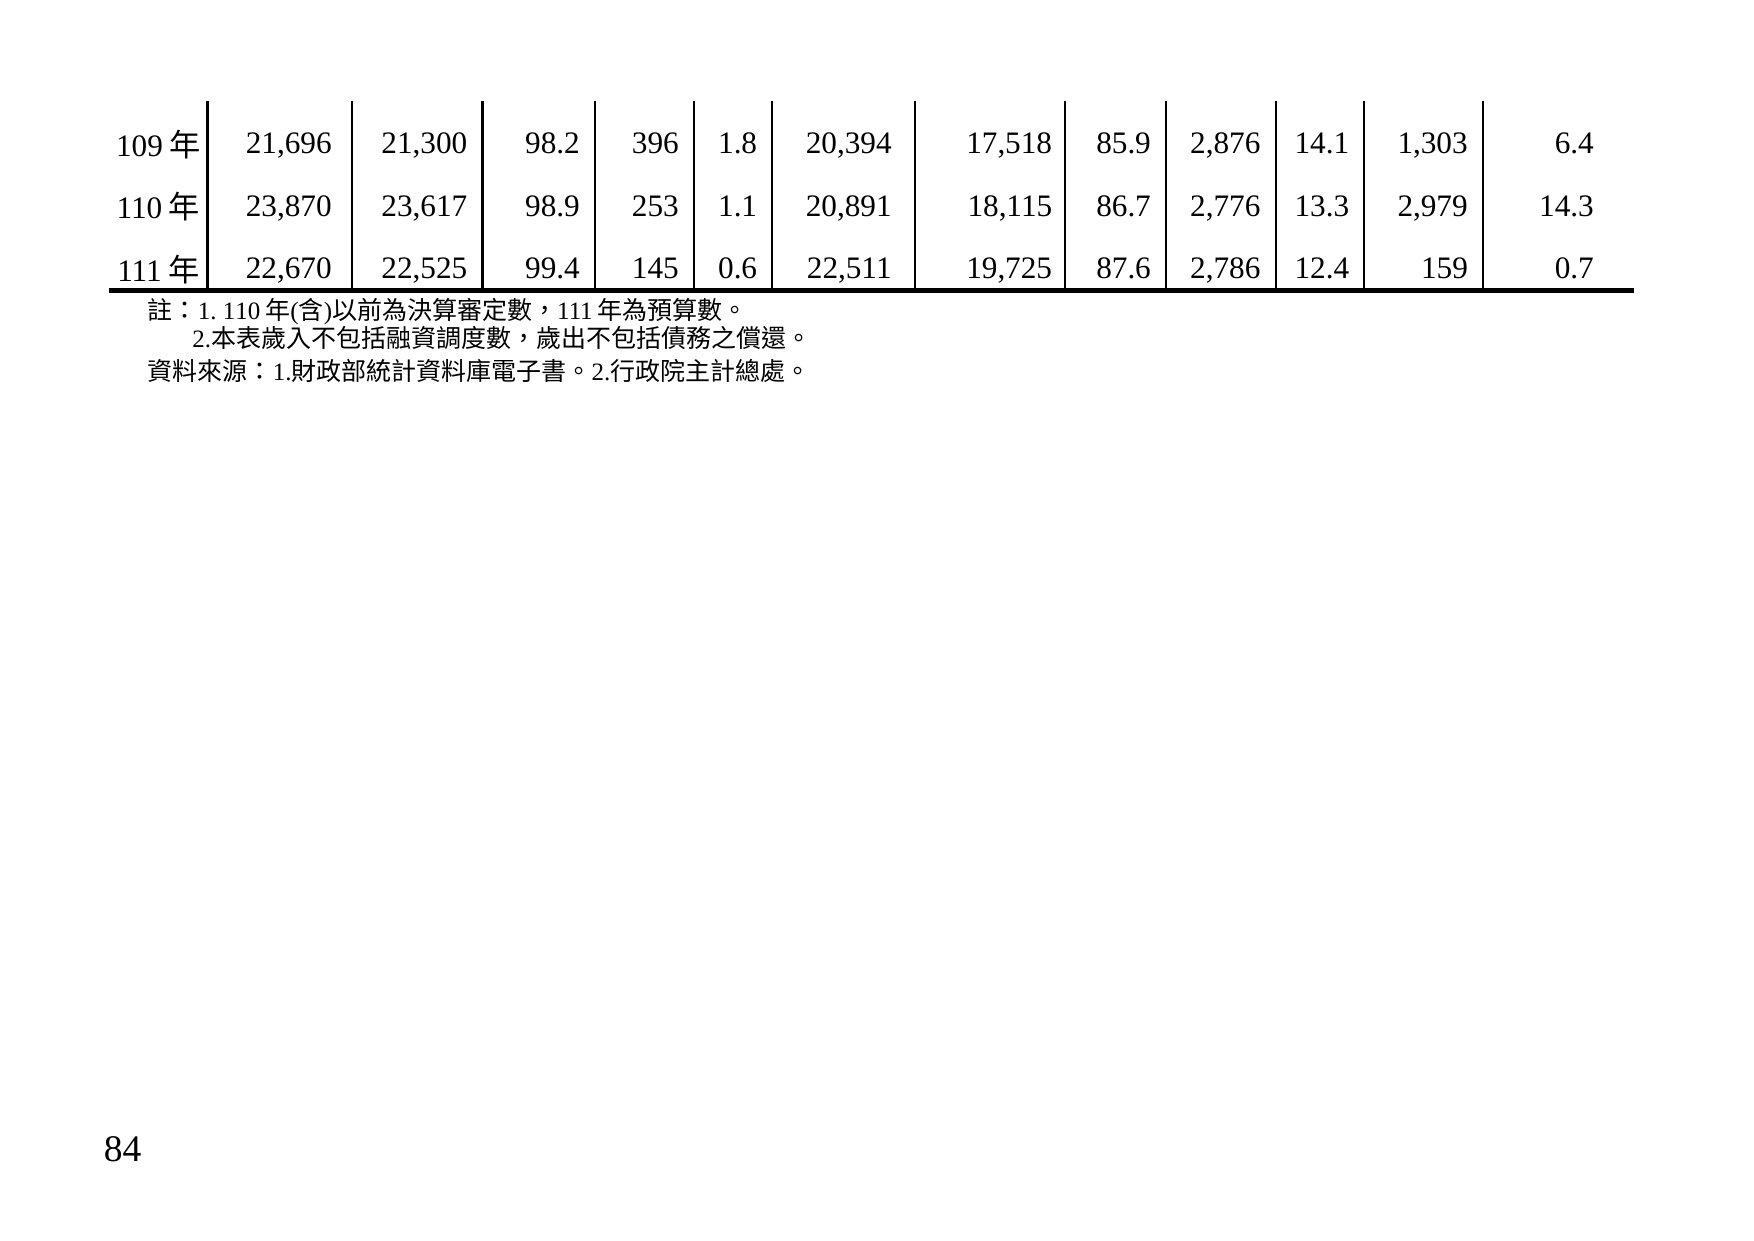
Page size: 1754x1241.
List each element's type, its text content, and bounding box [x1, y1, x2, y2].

table_cell 23,870 [209, 163, 351, 226]
table_cell 86.7 [1066, 163, 1165, 226]
table_cell 110年 [109, 163, 206, 226]
table_cell 22,525 [353, 226, 481, 288]
table_cell 14.1 [1277, 101, 1363, 163]
table_cell 20,394 [773, 101, 914, 163]
table_cell 85.9 [1066, 101, 1165, 163]
table_cell 21,696 [209, 101, 351, 163]
text 註：1. 110年(含)以前為決算審定數，111年為預算數。 [148, 293, 1628, 326]
table_cell 1.8 [695, 101, 771, 163]
table_cell 22,511 [773, 226, 914, 288]
table_cell 2,979 [1365, 163, 1482, 226]
table_cell 396 [596, 101, 693, 163]
table_cell 22,670 [209, 226, 351, 288]
table_cell 0.6 [695, 226, 771, 288]
table_cell 0.7 [1484, 226, 1634, 288]
table_cell 98.2 [484, 101, 594, 163]
text 資料來源：1.財政部統計資料庫電子書。2.行政院主計總處。 [148, 353, 1628, 387]
table_cell 145 [596, 226, 693, 288]
table_cell 19,725 [916, 226, 1064, 288]
table_cell 18,115 [916, 163, 1064, 226]
table_cell 20,891 [773, 163, 914, 226]
table_cell 111年 [109, 226, 206, 288]
table_cell 109年 [109, 101, 206, 163]
table_cell 12.4 [1277, 226, 1363, 288]
table_cell 87.6 [1066, 226, 1165, 288]
table_cell 253 [596, 163, 693, 226]
table_cell 1.1 [695, 163, 771, 226]
table_cell 21,300 [353, 101, 481, 163]
table_cell 6.4 [1484, 101, 1634, 163]
table_cell 17,518 [916, 101, 1064, 163]
table_cell 2,786 [1167, 226, 1275, 288]
text 2.本表歲入不包括融資調度數，歲出不包括債務之償還。 [192, 326, 1580, 353]
table_cell 1,303 [1365, 101, 1482, 163]
table_cell 2,876 [1167, 101, 1275, 163]
table_cell 13.3 [1277, 163, 1363, 226]
table_cell 23,617 [353, 163, 481, 226]
table_cell 99.4 [484, 226, 594, 288]
table_cell 159 [1365, 226, 1482, 288]
table_cell 14.3 [1484, 163, 1634, 226]
table_cell 2,776 [1167, 163, 1275, 226]
table_cell 98.9 [484, 163, 594, 226]
